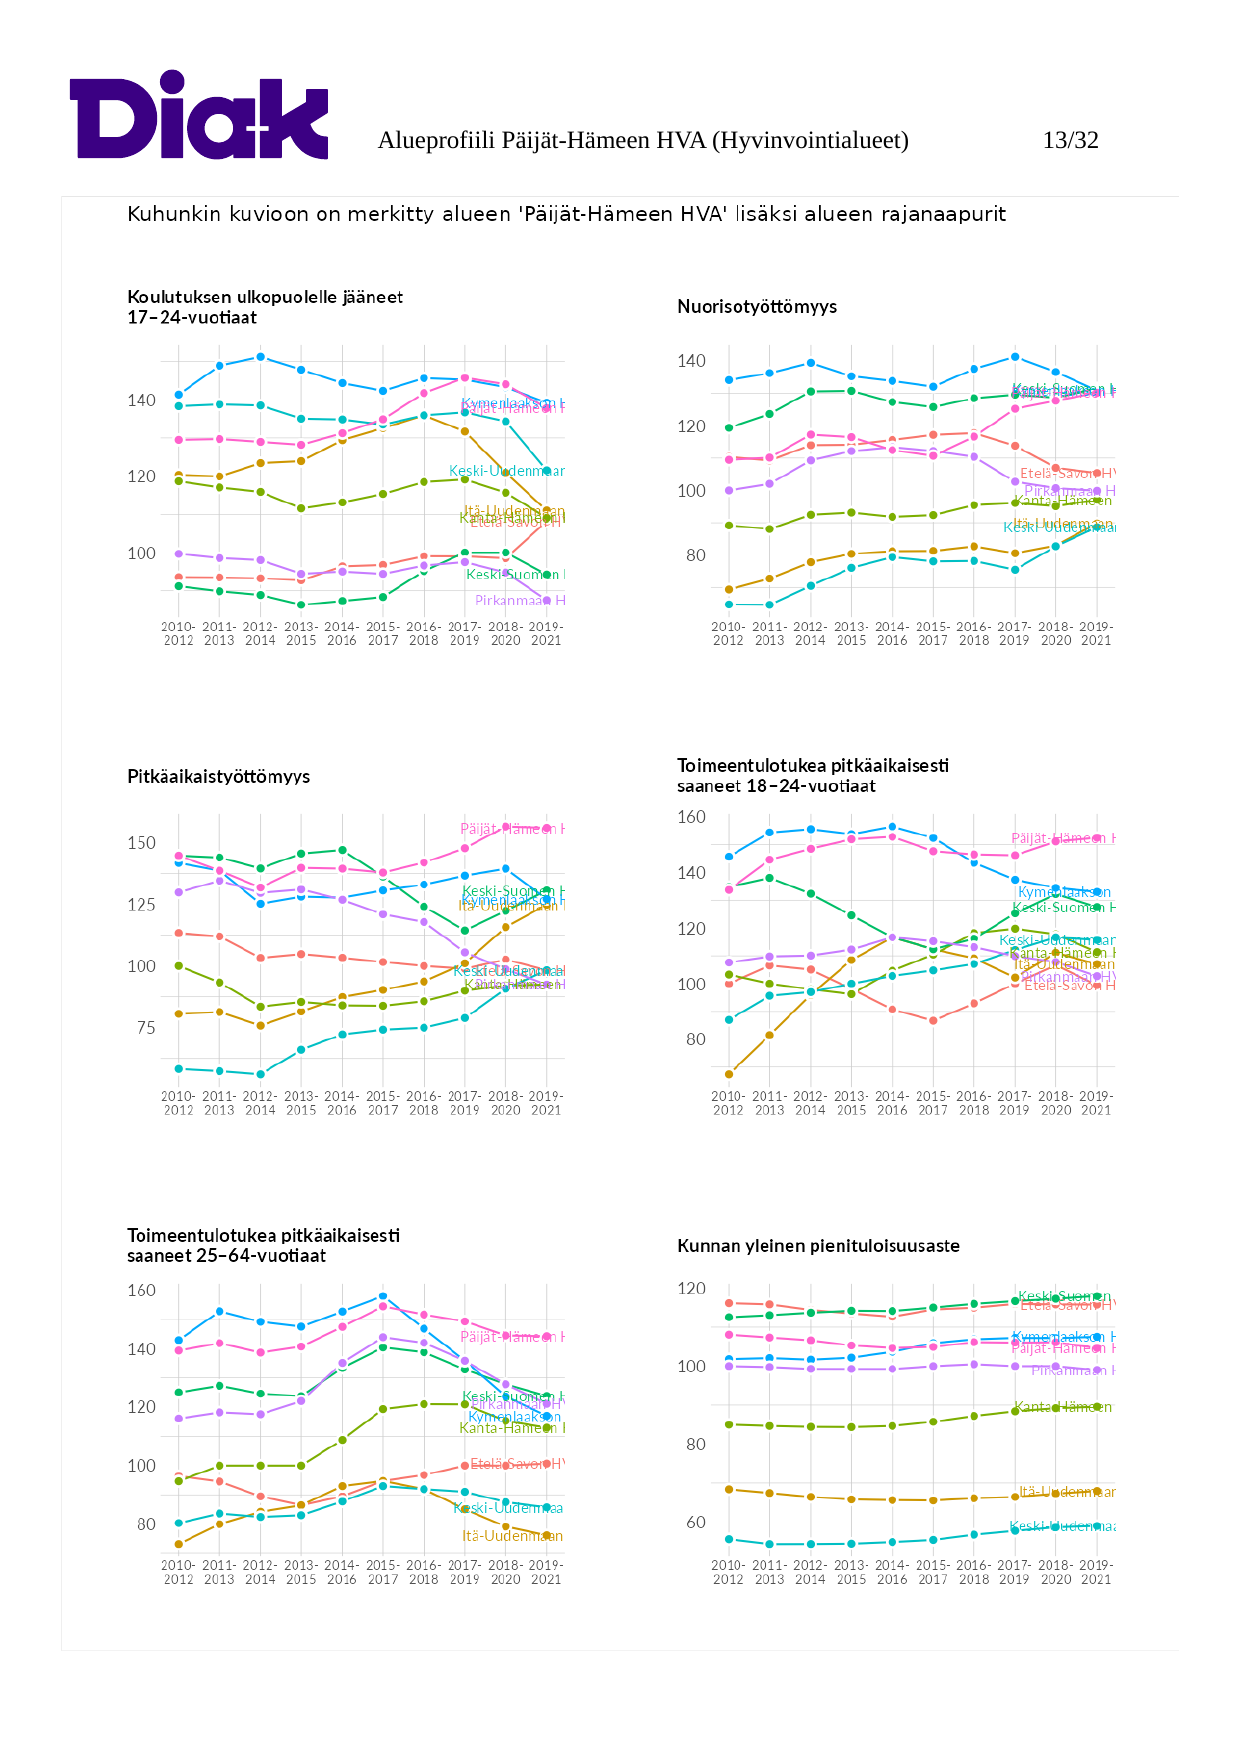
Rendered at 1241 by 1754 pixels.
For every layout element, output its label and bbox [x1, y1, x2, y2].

picture [61, 196, 1179, 1651]
